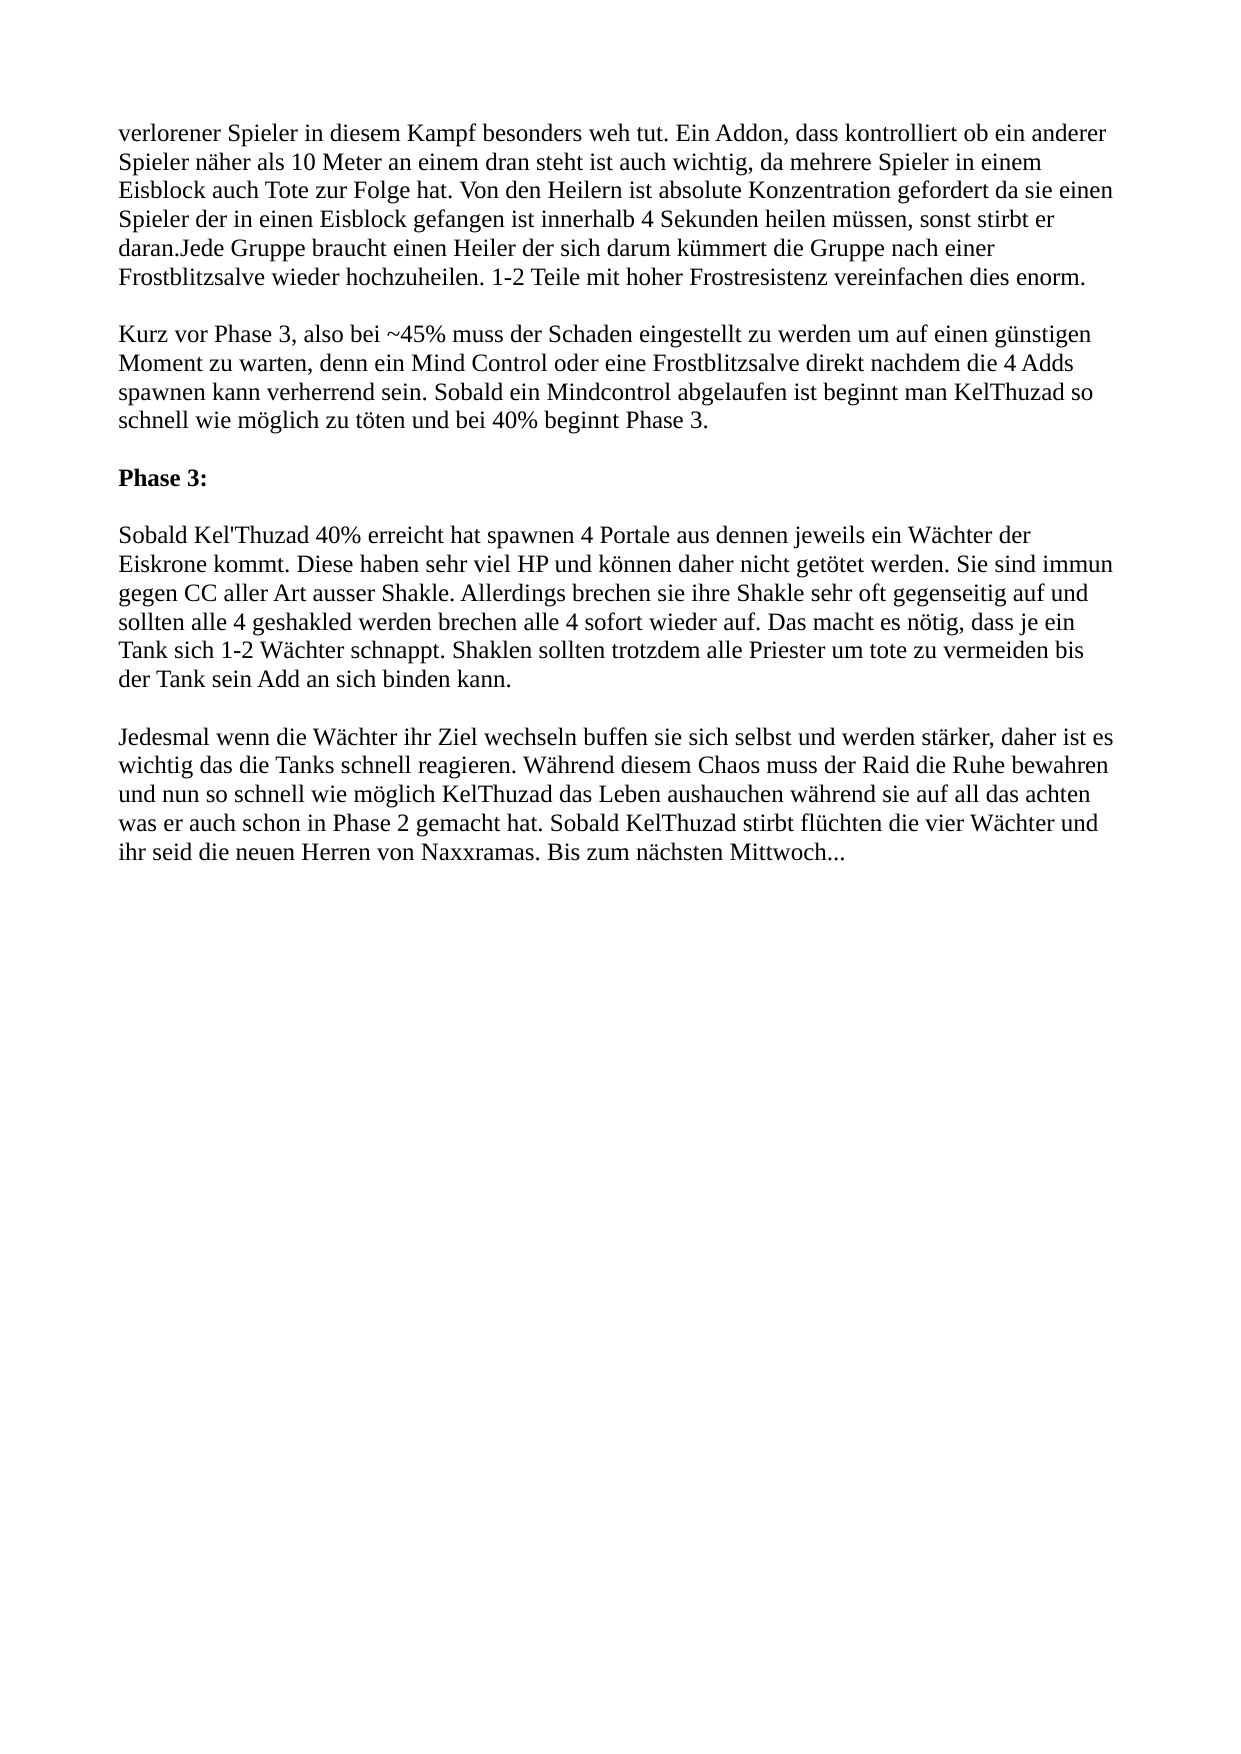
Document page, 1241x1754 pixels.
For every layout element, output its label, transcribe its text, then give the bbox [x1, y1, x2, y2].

text verlorener Spieler in diesem Kampf besonders weh tut. Ein Addon, dass kontrolliert ob ein anderer Spieler näher als 10 Meter an einem dran steht ist auch wichtig, da mehrere Spieler in einem Eisblock auch Tote zur Folge hat. Von den Heilern ist absolute Konzentration gefordert da sie einen Spieler der in einen Eisblock gefangen ist innerhalb 4 Sekunden heilen müssen, sonst stirbt er daran.Jede Gruppe braucht einen Heiler der sich darum kümmert die Gruppe nach einer Frostblitzsalve wieder hochzuheilen. 1-2 Teile mit hoher Frostresistenz vereinfachen dies enorm. Kurz vor Phase 3, also bei ~45% muss der Schaden eingestellt zu werden um auf einen günstigen Moment zu warten, denn ein Mind Control oder eine Frostblitzsalve direkt nachdem die 4 Adds spawnen kann verherrend sein. Sobald ein Mindcontrol abgelaufen ist beginnt man KelThuzad so schnell wie möglich zu töten und bei 40% beginnt Phase 3. Phase 3: Sobald Kel'Thuzad 40% erreicht hat spawnen 4 Portale aus dennen jeweils ein Wächter der Eiskrone kommt. Diese haben sehr viel HP und können daher nicht getötet werden. Sie sind immun gegen CC aller Art ausser Shakle. Allerdings brechen sie ihre Shakle sehr oft gegenseitig auf und sollten alle 4 geshakled werden brechen alle 4 sofort wieder auf. Das macht es nötig, dass je ein Tank sich 1-2 Wächter schnappt. Shaklen sollten trotzdem alle Priester um tote zu vermeiden bis der Tank sein Add an sich binden kann. Jedesmal wenn die Wächter ihr Ziel wechseln buffen sie sich selbst und werden stärker, daher ist es wichtig das die Tanks schnell reagieren. Während diesem Chaos muss der Raid die Ruhe bewahren und nun so schnell wie möglich KelThuzad das Leben aushauchen während sie auf all das achten was er auch schon in Phase 2 gemacht hat. Sobald KelThuzad stirbt flüchten die vier Wächter und ihr seid die neuen Herren von Naxxramas. Bis zum nächsten Mittwoch... [118, 118, 1122, 866]
